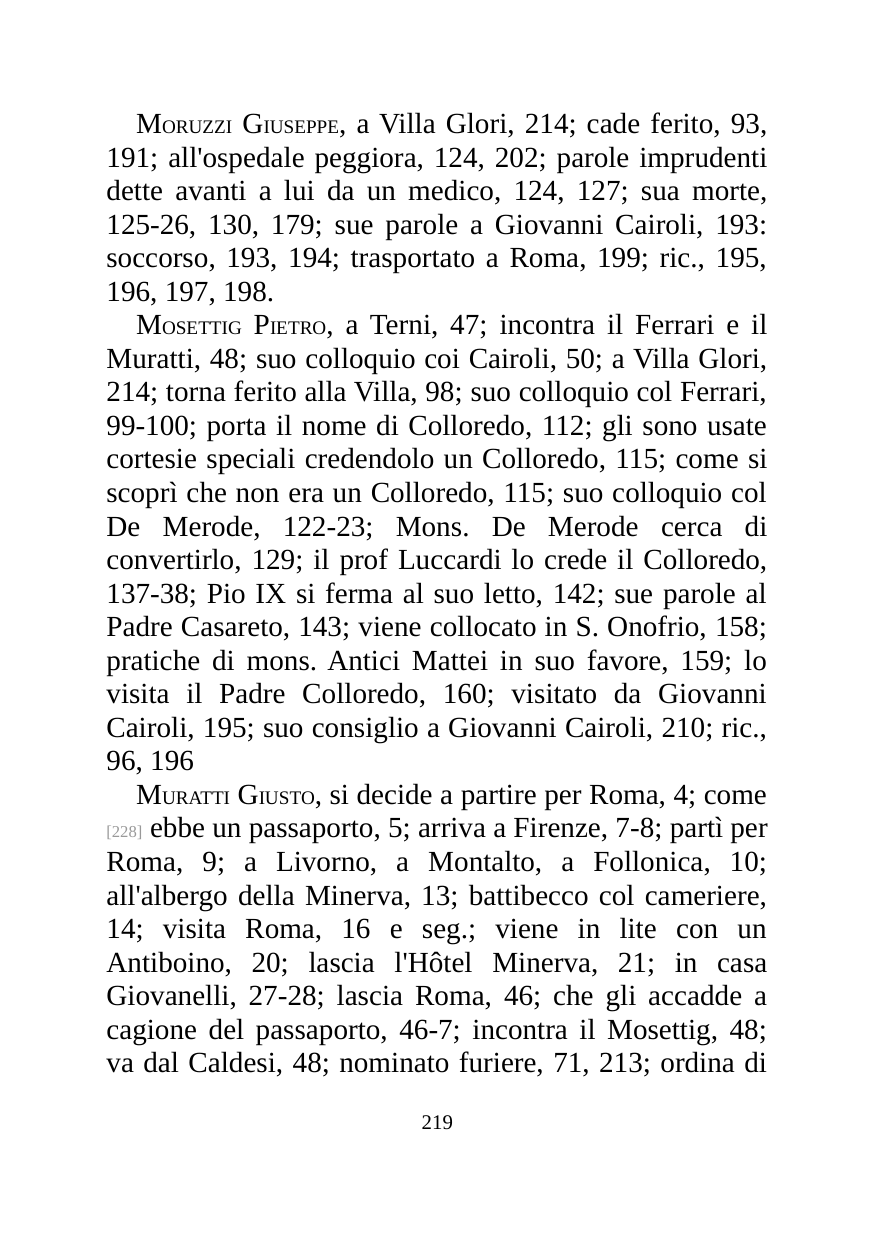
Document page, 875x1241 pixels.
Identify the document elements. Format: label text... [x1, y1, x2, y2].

text Muratti Giusto, si decide a partire per Roma, 4; come [228] ebbe un passaporto, 5; arriva a Firenze, 7-8; partì per Roma, 9; a Livorno, a Montalto, a Follonica, 10; all'albergo della Minerva, 13; battibecco col cameriere, 14; visita Roma, 16 e seg.; viene in lite con un Antiboino, 20; lascia l'Hôtel Minerva, 21; in casa Giovanelli, 27-28; lascia Roma, 46; che gli accadde a cagione del passaporto, 46-7; incontra il Mosettig, 48; va dal Caldesi, 48; nominato furiere, 71, 213; ordina di [106, 777, 768, 1079]
text Mosettig Pietro, a Terni, 47; incontra il Ferrari e il Muratti, 48; suo colloquio coi Cairoli, 50; a Villa Glori, 214; torna ferito alla Villa, 98; suo colloquio col Ferrari, 99-100; porta il nome di Colloredo, 112; gli sono usate cortesie speciali credendolo un Colloredo, 115; come si scoprì che non era un Colloredo, 115; suo colloquio col De Merode, 122-23; Mons. De Merode cerca di convertirlo, 129; il prof Luccardi lo crede il Colloredo, 137-38; Pio IX si ferma al suo letto, 142; sue parole al Padre Casareto, 143; viene collocato in S. Onofrio, 158; pratiche di mons. Antici Mattei in suo favore, 159; lo visita il Padre Colloredo, 160; visitato da Giovanni Cairoli, 195; suo consiglio a Giovanni Cairoli, 210; ric., 96, 196 [106, 307, 768, 777]
text Moruzzi Giuseppe, a Villa Glori, 214; cade ferito, 93, 191; all'ospedale peggiora, 124, 202; parole imprudenti dette avanti a lui da un medico, 124, 127; sua morte, 125-26, 130, 179; sue parole a Giovanni Cairoli, 193: soccorso, 193, 194; trasportato a Roma, 199; ric., 195, 196, 197, 198. [106, 106, 768, 307]
